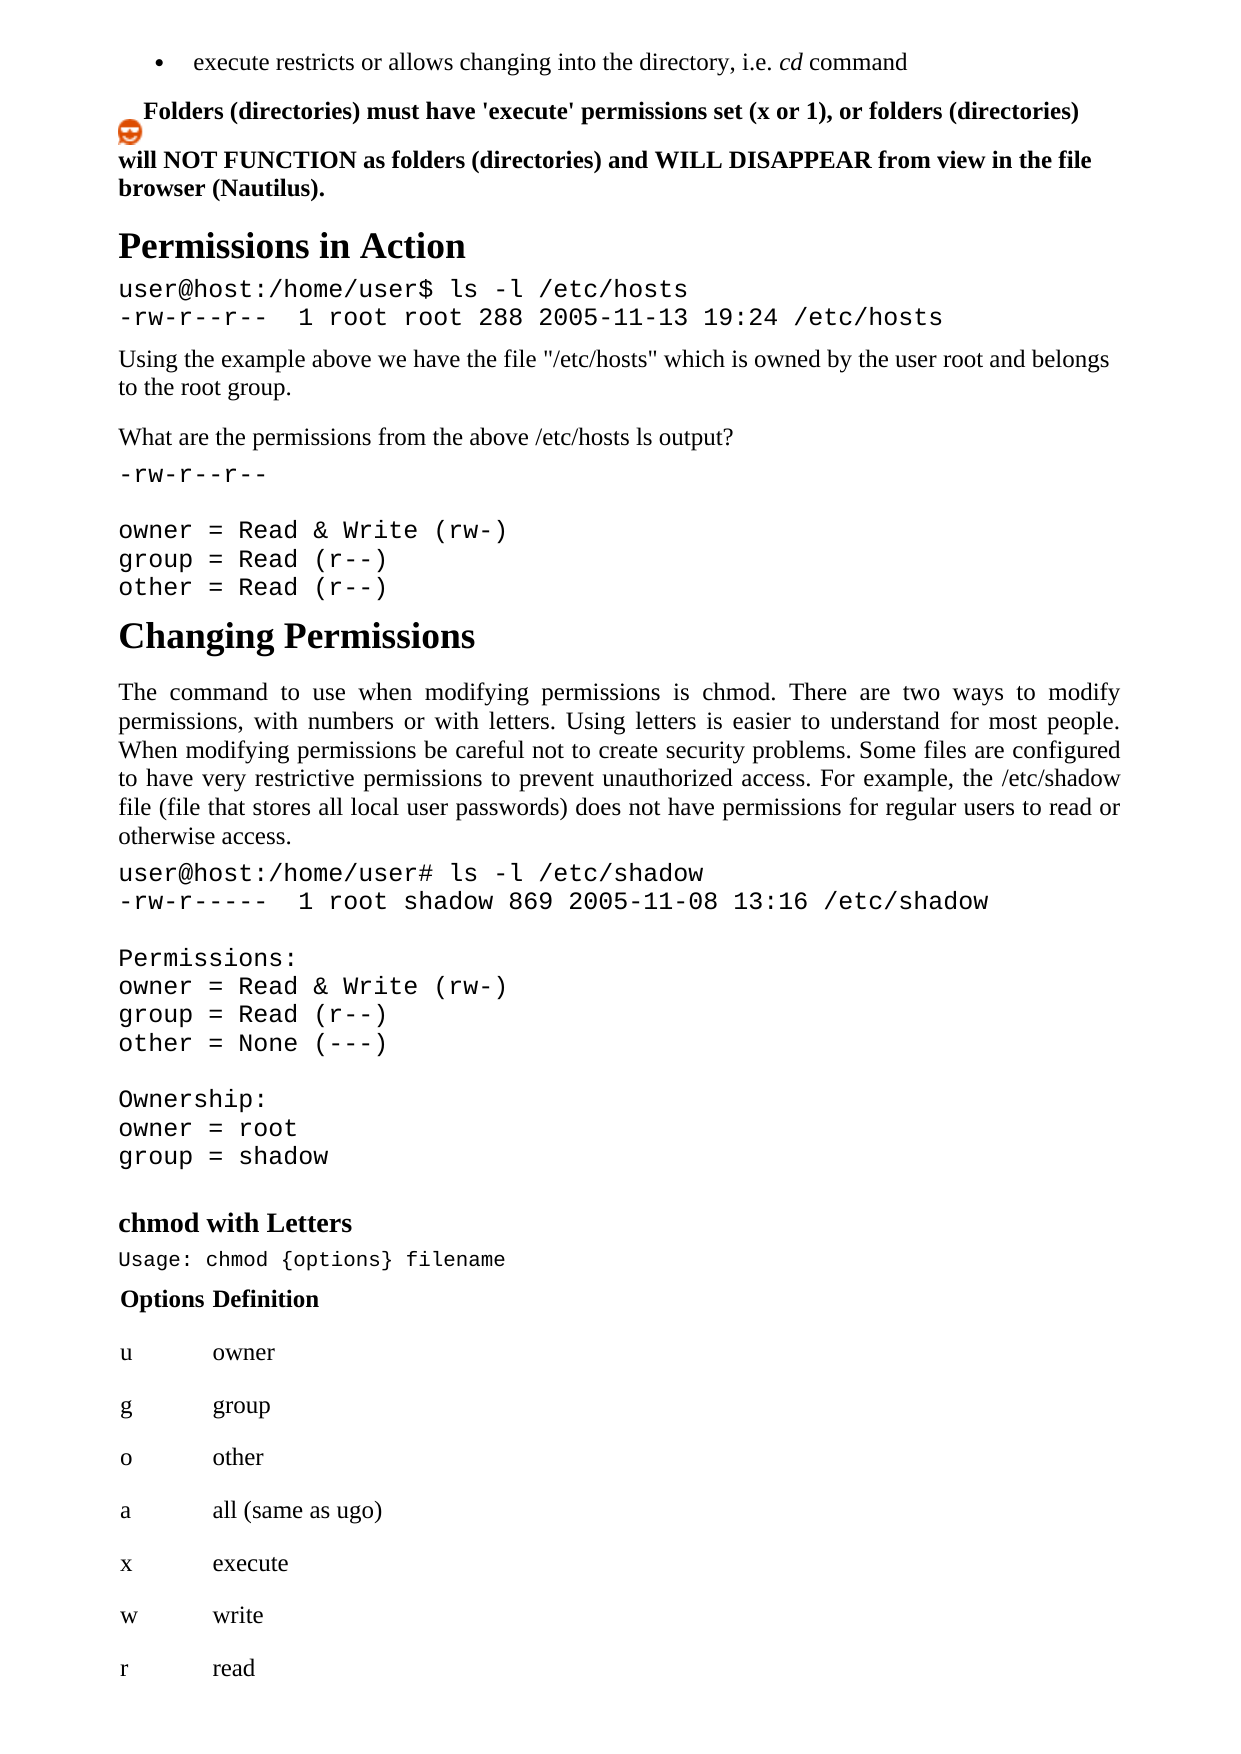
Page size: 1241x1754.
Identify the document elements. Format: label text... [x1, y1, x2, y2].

text The command to use when modifying permissions is chmod. There are two ways to modify permissions, with numbers or with letters. Using letters is easier to understand for most people. When modifying permissions be careful not to create security problems. Some files are configured to have very restrictive permissions to prevent unauthorized access. For example, the /etc/shadow file (file that stores all local user passwords) does not have permissions for regular users to read or otherwise access. [118, 677, 1122, 850]
table_cell r [118, 1641, 211, 1684]
text Folders (directories) must have 'execute' permissions set (x or 1), or folders (directories) will NOT FUNCTION as folders (directories) and WILL DISAPPEAR from view in the file browser (Nautilus). [118, 96, 1122, 202]
text Ownership: [118, 1087, 1122, 1115]
table_header Definition [211, 1273, 409, 1325]
text Permissions in Action [118, 223, 1122, 266]
table_cell u [118, 1325, 211, 1378]
text Permissions: [118, 945, 1122, 973]
list execute restricts or allows changing into the directory, i.e. cd command [156, 47, 1122, 76]
text group = shadow [118, 1143, 1122, 1172]
text group = Read (r--) [118, 1002, 1122, 1030]
text owner = Read & Write (rw-) [118, 973, 1122, 1002]
text Changing Permissions [118, 613, 1122, 656]
text other = None (---) [118, 1030, 1122, 1058]
table_cell execute [211, 1536, 409, 1589]
table_cell write [211, 1589, 409, 1641]
text owner = Read & Write (rw-) [118, 518, 1122, 546]
text group = Read (r--) [118, 546, 1122, 574]
table_cell owner [211, 1325, 409, 1378]
text chmod with Letters [118, 1206, 1122, 1238]
text What are the permissions from the above /etc/hosts ls output? [118, 422, 1122, 451]
text Usage: chmod {options} filename [118, 1249, 1122, 1272]
table_cell w [118, 1589, 211, 1641]
text other = Read (r--) [118, 574, 1122, 603]
text owner = root [118, 1115, 1122, 1143]
text Using the example above we have the file "/etc/hosts" which is owned by the user root and belongs to the root group. [118, 344, 1122, 401]
table_cell all (same as ugo) [211, 1483, 409, 1536]
text -rw-r--r-- [118, 461, 1122, 489]
table_header Options [118, 1273, 211, 1325]
table_cell g [118, 1378, 211, 1431]
table_cell x [118, 1536, 211, 1589]
text user@host:/home/user$ ls -l /etc/hosts [118, 277, 1122, 305]
text -rw-r--r-- 1 root root 288 2005-11-13 19:24 /etc/hosts [118, 305, 1122, 333]
table_cell read [211, 1641, 409, 1684]
text user@host:/home/user# ls -l /etc/shadow [118, 860, 1122, 888]
table_cell a [118, 1483, 211, 1536]
table_cell o [118, 1431, 211, 1483]
table_cell group [211, 1378, 409, 1431]
table_cell other [211, 1431, 409, 1483]
text -rw-r----- 1 root shadow 869 2005-11-08 13:16 /etc/shadow [118, 888, 1122, 917]
